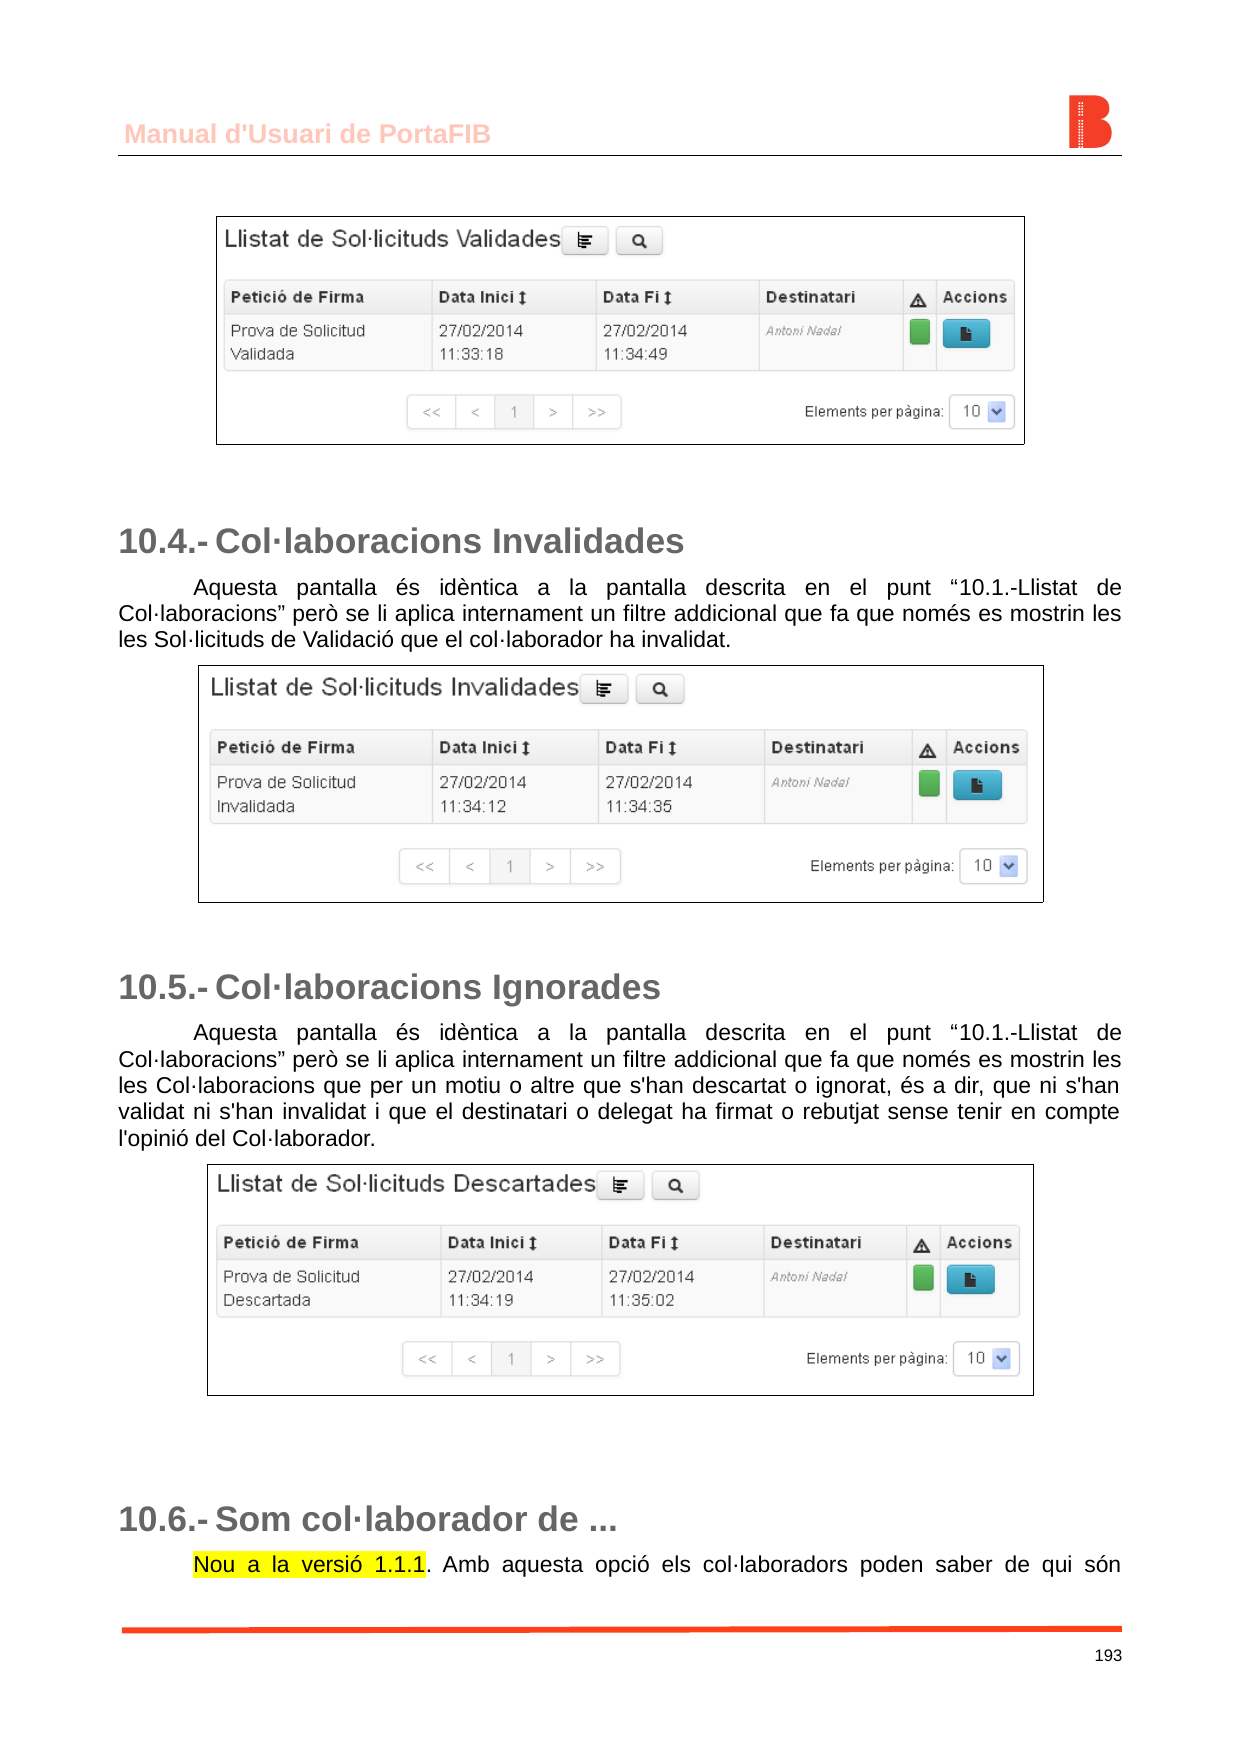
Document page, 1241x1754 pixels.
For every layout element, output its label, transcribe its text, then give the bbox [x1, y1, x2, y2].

subtitle Som col·laborador de ... [118, 1498, 1122, 1539]
picture [1063, 94, 1117, 150]
subtitle Col·laboracions Ignorades [118, 966, 1122, 1007]
picture [219, 218, 1021, 441]
picture [209, 1166, 1031, 1393]
text Nou a la versió 1.1.1. Amb aquesta opció els col·laboradors poden saber de qui són [118, 1551, 1122, 1578]
text Aquesta pantalla és idèntica a la pantalla descrita en el punt “10.1Llistat de Col·laboracions” però se li aplica internament un filtre addicional que fa que només es mostrin les les Sol·licituds de Validació que el col·laborador ha invalidat. [118, 574, 1122, 653]
subtitle Col·laboracions Invalidades [118, 520, 1122, 561]
picture [200, 668, 1040, 900]
text Aquesta pantalla és idèntica a la pantalla descrita en el punt “10.1Llistat de Col·laboracions” però se li aplica internament un filtre addicional que fa que només es mostrin les les Col·laboracions que per un motiu o altre que s'han descartat o ignorat, és a dir, que ni s'han validat ni s'han invalidat i que el destinatari o delegat ha firmat o rebutjat sense tenir en compte l'opinió del Col·laborador. [118, 1019, 1122, 1151]
